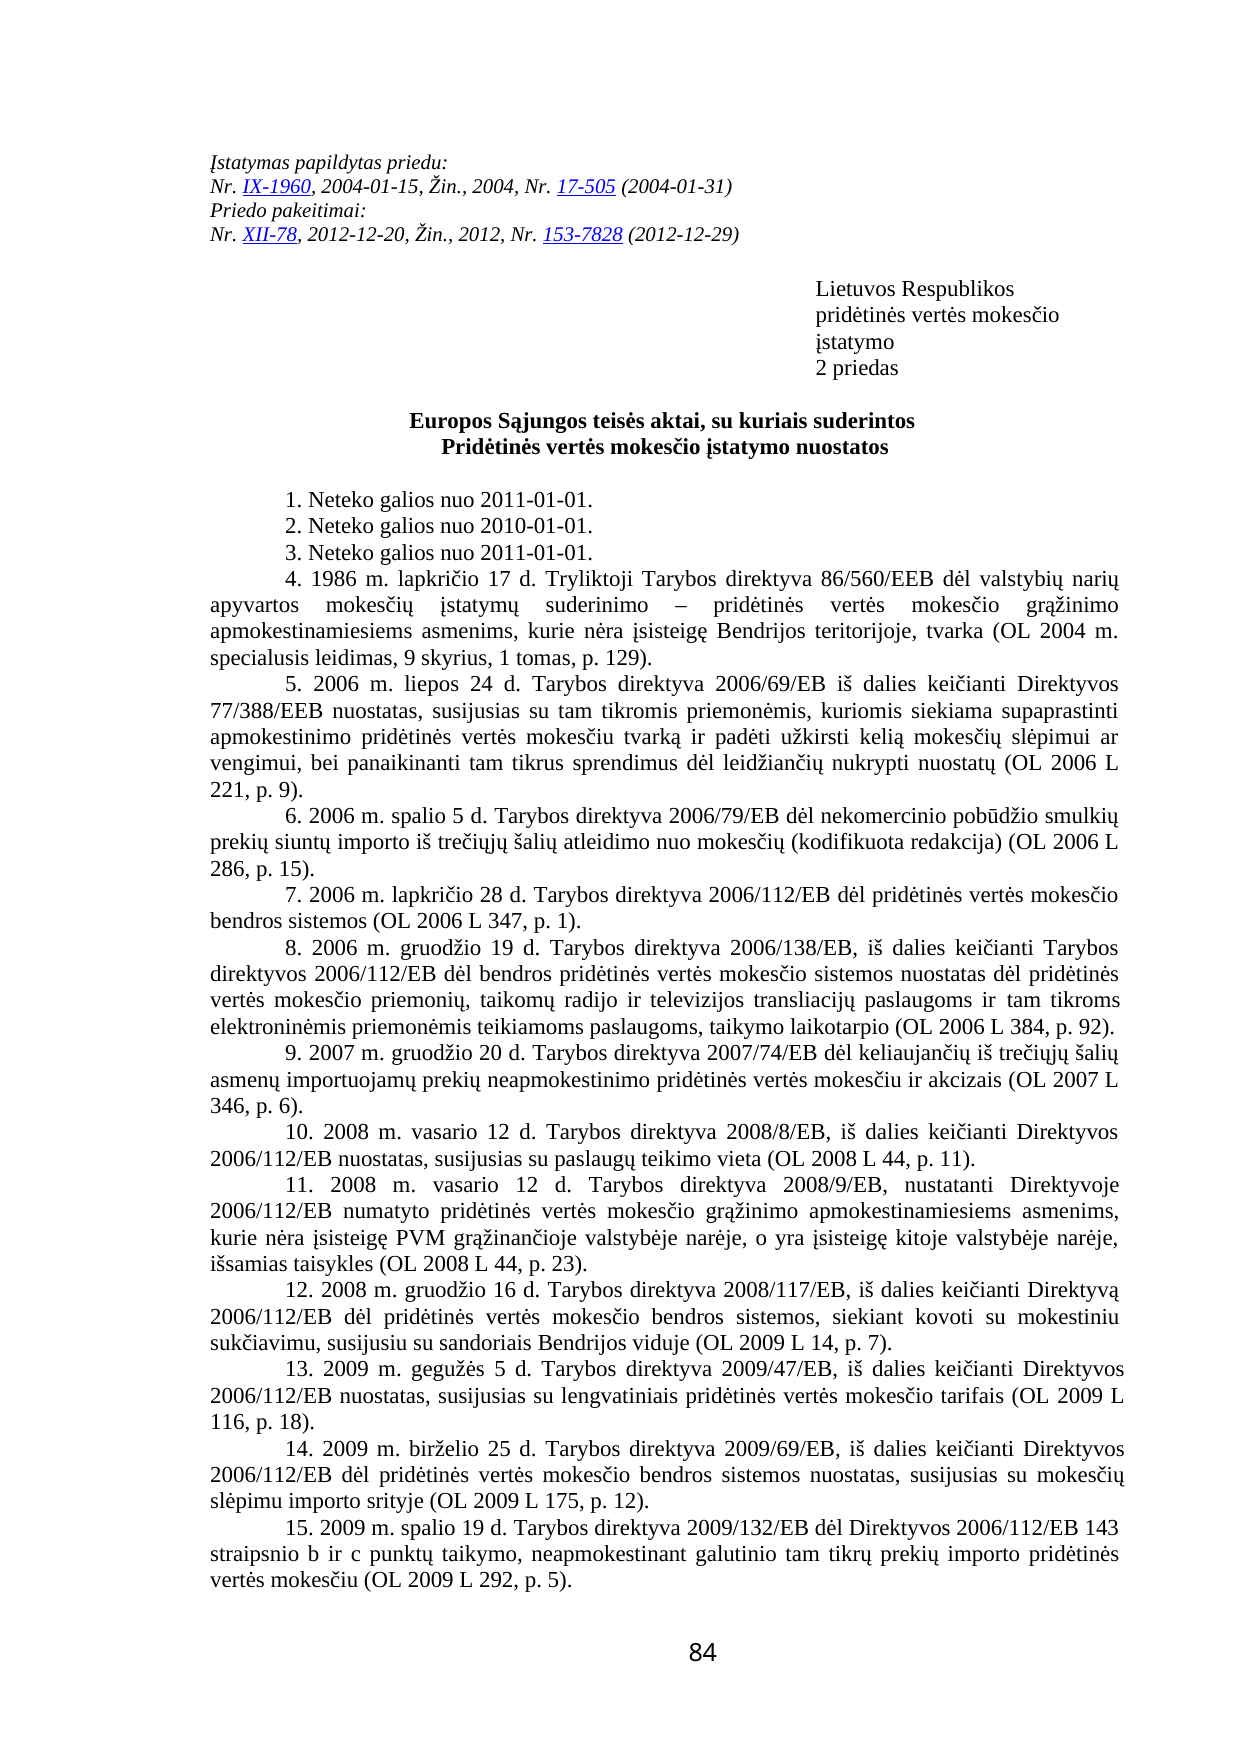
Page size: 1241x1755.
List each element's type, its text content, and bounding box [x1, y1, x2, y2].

text 12. 2008 m. gruodžio 16 d. Tarybos direktyva 2008/117/EB, iš dalies keičianti Direktyvą 2006/112/EB dėl pridėtinės vertės mokesčio bendros sistemos, siekiant kovoti su mokestiniu sukčiavimu, susijusiu su sandoriais Bendrijos viduje (OL 2009 L 14, p. 7). [210, 1276, 1120, 1356]
text pridėtinės vertės mokesčio [210, 301, 1120, 328]
text 15. 2009 m. spalio 19 d. Tarybos direktyva 2009/132/EB dėl Direktyvos 2006/112/EB 143 straipsnio b ir c punktų taikymo, neapmokestinant galutinio tam tikrų prekių importo pridėtinės vertės mokesčiu (OL 2009 L 292, p. 5). [210, 1514, 1120, 1593]
text 6. 2006 m. spalio 5 d. Tarybos direktyva 2006/79/EB dėl nekomercinio pobūdžio smulkių prekių siuntų importo iš trečiųjų šalių atleidimo nuo mokesčių (kodifikuota redakcija) (OL 2006 L 286, p. 15). [210, 802, 1120, 881]
text 14. 2009 m. birželio 25 d. Tarybos direktyva 2009/69/EB, iš dalies keičianti Direktyvos 2006/112/EB dėl pridėtinės vertės mokesčio bendros sistemos nuostatas, susijusias su mokesčių slėpimu importo srityje (OL 2009 L 175, p. 12). [210, 1434, 1126, 1514]
text 5. 2006 m. liepos 24 d. Tarybos direktyva 2006/69/EB iš dalies keičianti Direktyvos 77/388/EEB nuostatas, susijusias su tam tikromis priemonėmis, kuriomis siekiama supaprastinti apmokestinimo pridėtinės vertės mokesčiu tvarką ir padėti užkirsti kelią mokesčių slėpimui ar vengimui, bei panaikinanti tam tikrus sprendimus dėl leidžiančių nukrypti nuostatų (OL 2006 L 221, p. 9). [210, 670, 1120, 802]
text Nr. XII-78, 2012-12-20, Žin., 2012, Nr. 153-7828 (2012-12-29) [210, 222, 1120, 246]
text įstatymo [210, 328, 1120, 354]
text 8. 2006 m. gruodžio 19 d. Tarybos direktyva 2006/138/EB, iš dalies keičianti Tarybos direktyvos 2006/112/EB dėl bendros pridėtinės vertės mokesčio sistemos nuostatas dėl pridėtinės vertės mokesčio priemonių, taikomų radijo ir televizijos transliacijų paslaugoms ir tam tikroms elektroninėmis priemonėmis teikiamoms paslaugoms, taikymo laikotarpio (OL 2006 L 384, p. 92). [210, 934, 1120, 1039]
text 13. 2009 m. gegužės 5 d. Tarybos direktyva 2009/47/EB, iš dalies keičianti Direktyvos 2006/112/EB nuostatas, susijusias su lengvatiniais pridėtinės vertės mokesčio tarifais (OL 2009 L 116, p. 18). [210, 1356, 1126, 1434]
text Priedo pakeitimai: [210, 198, 1120, 222]
text Lietuvos Respublikos [210, 275, 1120, 301]
text 9. 2007 m. gruodžio 20 d. Tarybos direktyva 2007/74/EB dėl keliaujančių iš trečiųjų šalių asmenų importuojamų prekių neapmokestinimo pridėtinės vertės mokesčiu ir akcizais (OL 2007 L 346, p. 6). [210, 1039, 1120, 1118]
text 10. 2008 m. vasario 12 d. Tarybos direktyva 2008/8/EB, iš dalies keičianti Direktyvos 2006/112/EB nuostatas, susijusias su paslaugų teikimo vieta (OL 2008 L 44, p. 11). [210, 1118, 1120, 1171]
text 3. Neteko galios nuo 2011-01-01. [210, 538, 1120, 565]
text 7. 2006 m. lapkričio 28 d. Tarybos direktyva 2006/112/EB dėl pridėtinės vertės mokesčio bendros sistemos (OL 2006 L 347, p. 1). [210, 881, 1120, 934]
text 2. Neteko galios nuo 2010-01-01. [210, 512, 1120, 538]
text Nr. IX-1960, 2004-01-15, Žin., 2004, Nr. 17-505 (2004-01-31) [210, 174, 1120, 198]
text 4. 1986 m. lapkričio 17 d. Tryliktoji Tarybos direktyva 86/560/EEB dėl valstybių narių apyvartos mokesčių įstatymų suderinimo – pridėtinės vertės mokesčio grąžinimo apmokestinamiesiems asmenims, kurie nėra įsisteigę Bendrijos teritorijoje, tvarka (OL 2004 m. specialusis leidimas, 9 skyrius, 1 tomas, p. 129). [210, 565, 1120, 670]
text 2 priedas [210, 354, 1120, 380]
text Įstatymas papildytas priedu: [210, 150, 1120, 174]
text 11. 2008 m. vasario 12 d. Tarybos direktyva 2008/9/EB, nustatanti Direktyvoje 2006/112/EB numatyto pridėtinės vertės mokesčio grąžinimo apmokestinamiesiems asmenims, kurie nėra įsisteigę PVM grąžinančioje valstybėje narėje, o yra įsisteigę kitoje valstybėje narėje, išsamias taisykles (OL 2008 L 44, p. 23). [210, 1171, 1120, 1276]
text 1. Neteko galios nuo 2011-01-01. [210, 486, 1120, 512]
text Europos Sąjungos teisės aktai, su kuriais suderintos Pridėtinės vertės mokesčio įstatymo nuostatos [210, 407, 1120, 459]
